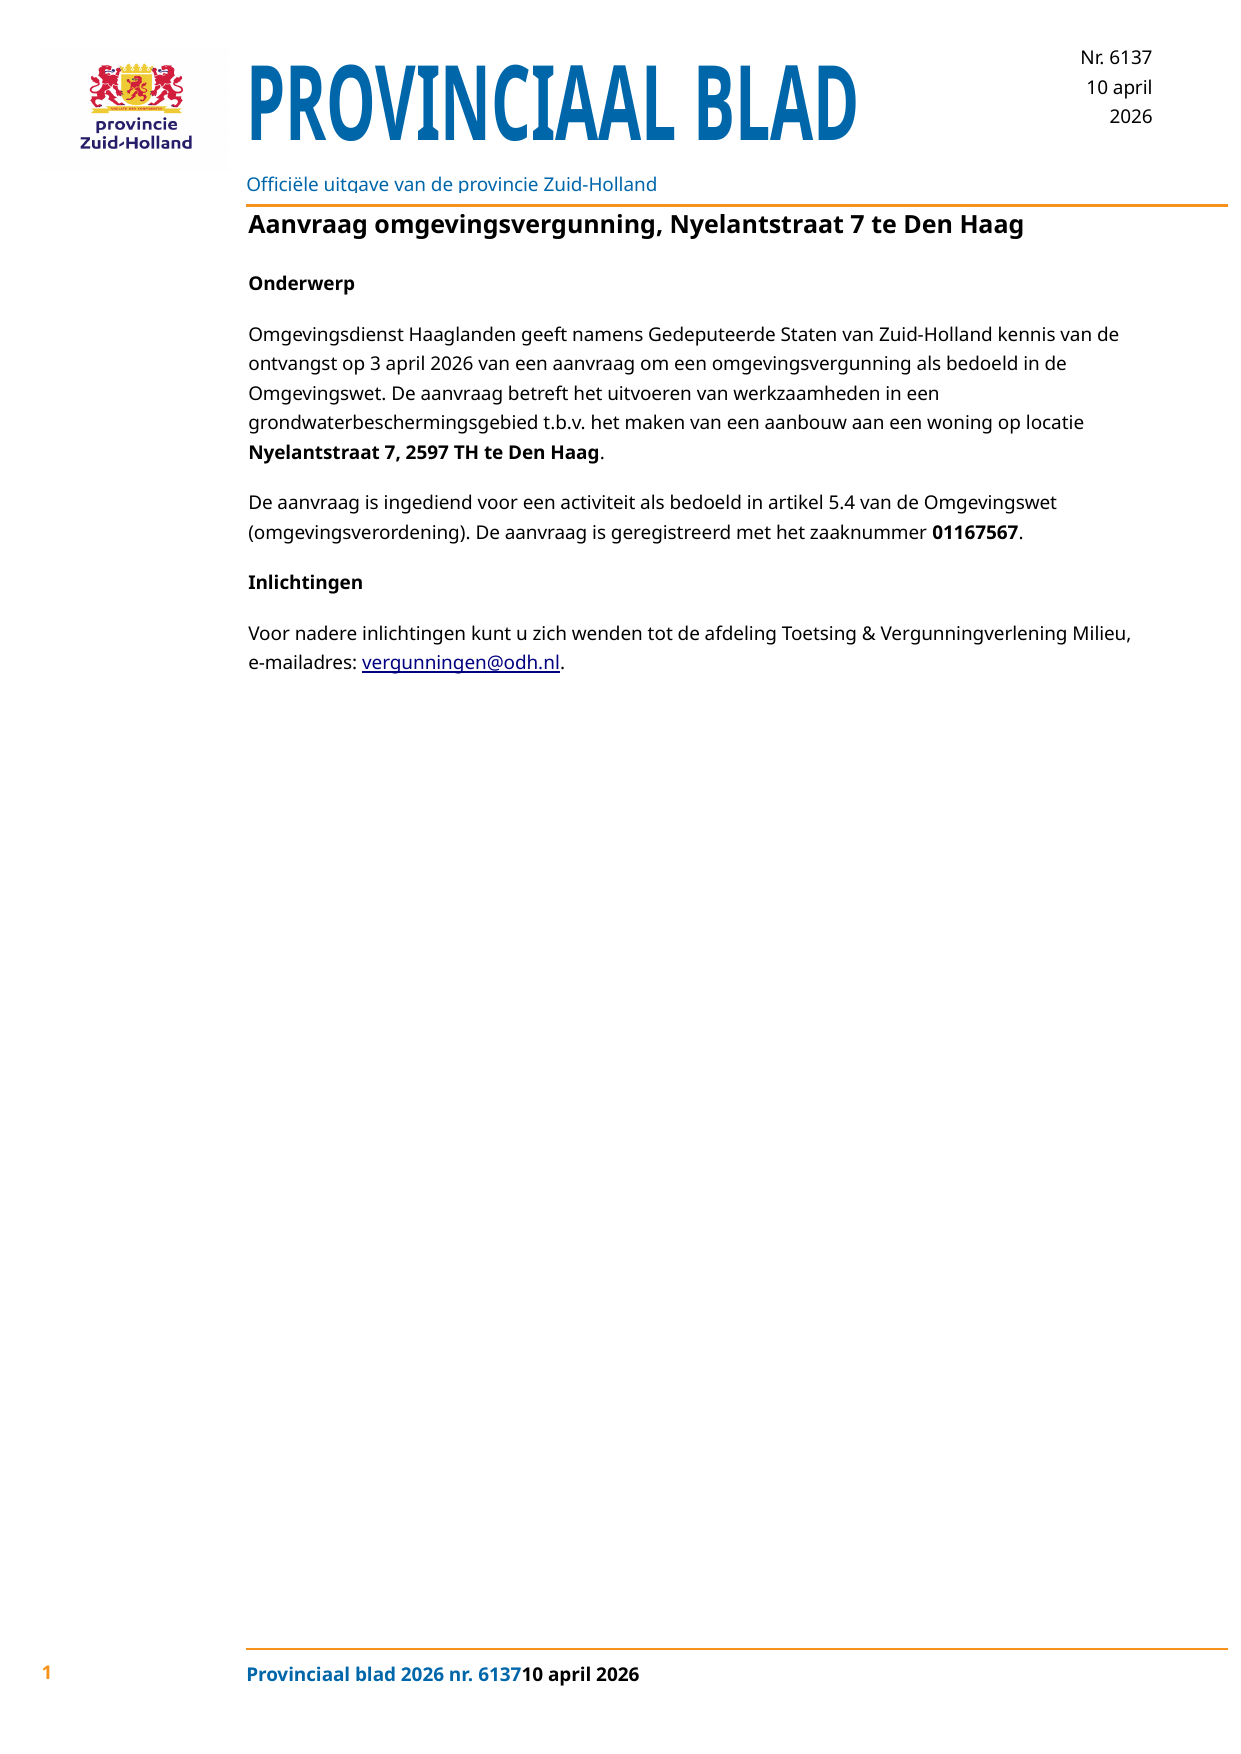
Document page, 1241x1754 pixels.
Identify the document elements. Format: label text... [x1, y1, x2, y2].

text Omgevingsdienst Haaglanden geeft namens Gedeputeerde Staten van Zuid-Holland kennis van de ontvangst op 3 april 2026 van een aanvraag om een omgevingsvergunning als bedoeld in de Omgevingswet. De aanvraag betreft het uitvoeren van werkzaamheden in een grondwaterbeschermingsgebied t.b.v. het maken van een aanbouw aan een woning op locatie Nyelantstraat 7, 2597 TH te Den Haag. [248, 321, 1152, 465]
text Onderwerp [248, 270, 1152, 296]
text De aanvraag is ingediend voor een activiteit als bedoeld in artikel 5.4 van de Omgevingswet (omgevingsverordening). De aanvraag is geregistreerd met het zaaknummer 01167567. [248, 489, 1152, 545]
text Aanvraag omgevingsvergunning, Nyelantstraat 7 te Den Haag [248, 207, 1152, 241]
picture [41, 47, 231, 172]
text Inlichtingen [248, 569, 1152, 595]
text Voor nadere inlichtingen kunt u zich wenden tot de afdeling Toetsing & Vergunningverlening Milieu, e-mailadres: vergunningen@odh.nl. [248, 620, 1152, 675]
